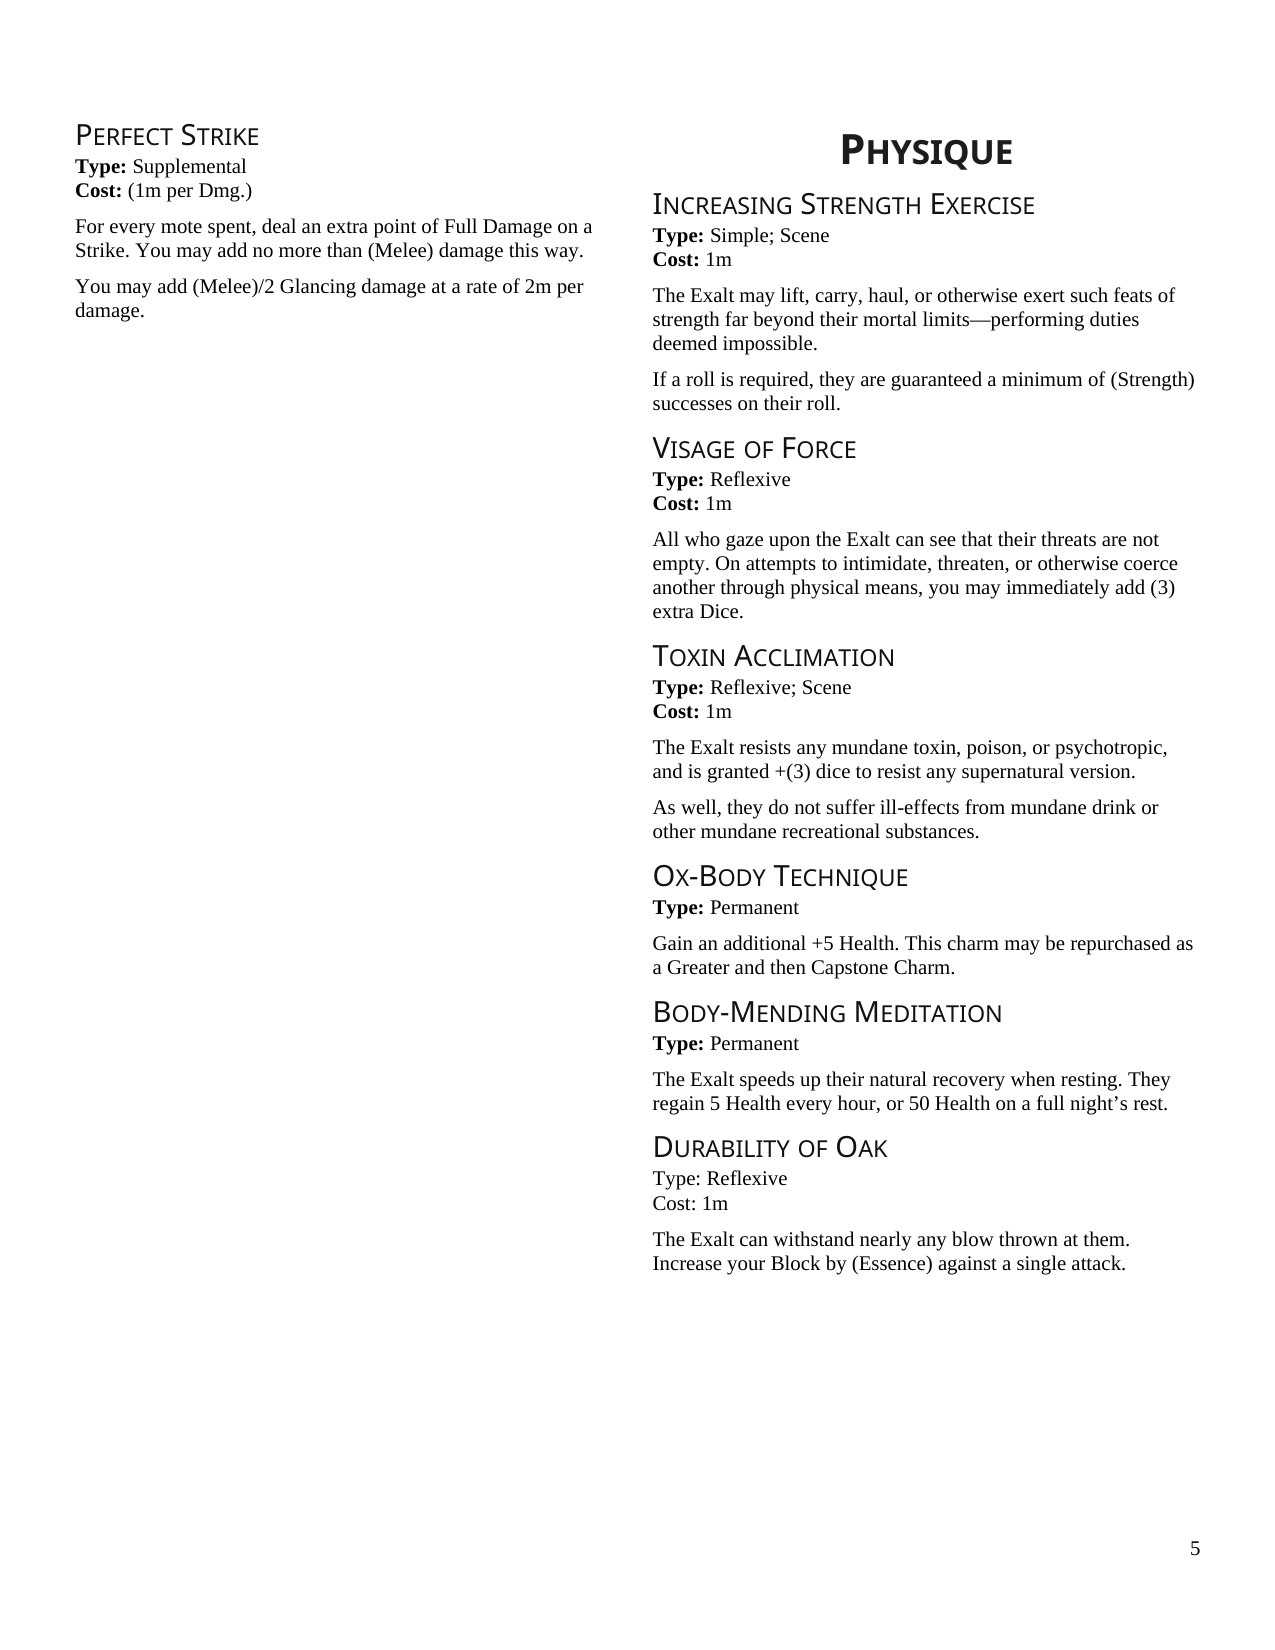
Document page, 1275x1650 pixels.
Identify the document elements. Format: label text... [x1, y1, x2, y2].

text You may add (Melee)/2 Glancing damage at a rate of 2m per damage. [75, 274, 622, 322]
subtitle Toxin Acclimation [652, 635, 1200, 675]
text As well, they do not suffer ill-effects from mundane drink or other mundane recreational substances. [652, 795, 1200, 843]
text For every mote spent, deal an extra point of Full Damage on a Strike. You may add no more than (Melee) damage this way. [75, 214, 622, 262]
subtitle Durability of Oak [652, 1127, 1200, 1166]
subtitle Body-Mending Meditation [652, 991, 1200, 1031]
subtitle Perfect Strike [75, 114, 622, 154]
text Type: Reflexive; Scene Cost: 1m [652, 675, 1200, 723]
text The Exalt may lift, carry, haul, or otherwise exert such feats of strength far beyond their mortal limits—performing duties deemed impossible. [652, 283, 1200, 355]
text Gain an additional +5 Health. This charm may be repurchased as a Greater and then Capstone Charm. [652, 931, 1200, 979]
text If a roll is required, they are guaranteed a minimum of (Strength) successes on their roll. [652, 367, 1200, 415]
subtitle Physique [652, 120, 1200, 177]
subtitle Visage of Force [652, 427, 1200, 467]
subtitle Ox-Body Technique [652, 855, 1200, 895]
text Type: Reflexive Cost: 1m [652, 467, 1200, 515]
text Type: Reflexive Cost: 1m [652, 1166, 1200, 1214]
text All who gaze upon the Exalt can see that their threats are not empty. On attempts to intimidate, threaten, or otherwise coerce another through physical means, you may immediately add (3) extra Dice. [652, 527, 1200, 623]
text Type: Simple; Scene Cost: 1m [652, 223, 1200, 271]
text The Exalt resists any mundane toxin, poison, or psychotropic, and is granted +(3) dice to resist any supernatural version. [652, 735, 1200, 783]
text The Exalt speeds up their natural recovery when resting. They regain 5 Health every hour, or 50 Health on a full night’s rest. [652, 1067, 1200, 1115]
text Type: Permanent [652, 1031, 1200, 1054]
text The Exalt can withstand nearly any blow thrown at them. Increase your Block by (Essence) against a single attack. [652, 1226, 1200, 1274]
text Type: Supplemental Cost: (1m per Dmg.) [75, 154, 622, 202]
subtitle Increasing Strength Exercise [652, 183, 1200, 223]
text Type: Permanent [652, 895, 1200, 919]
